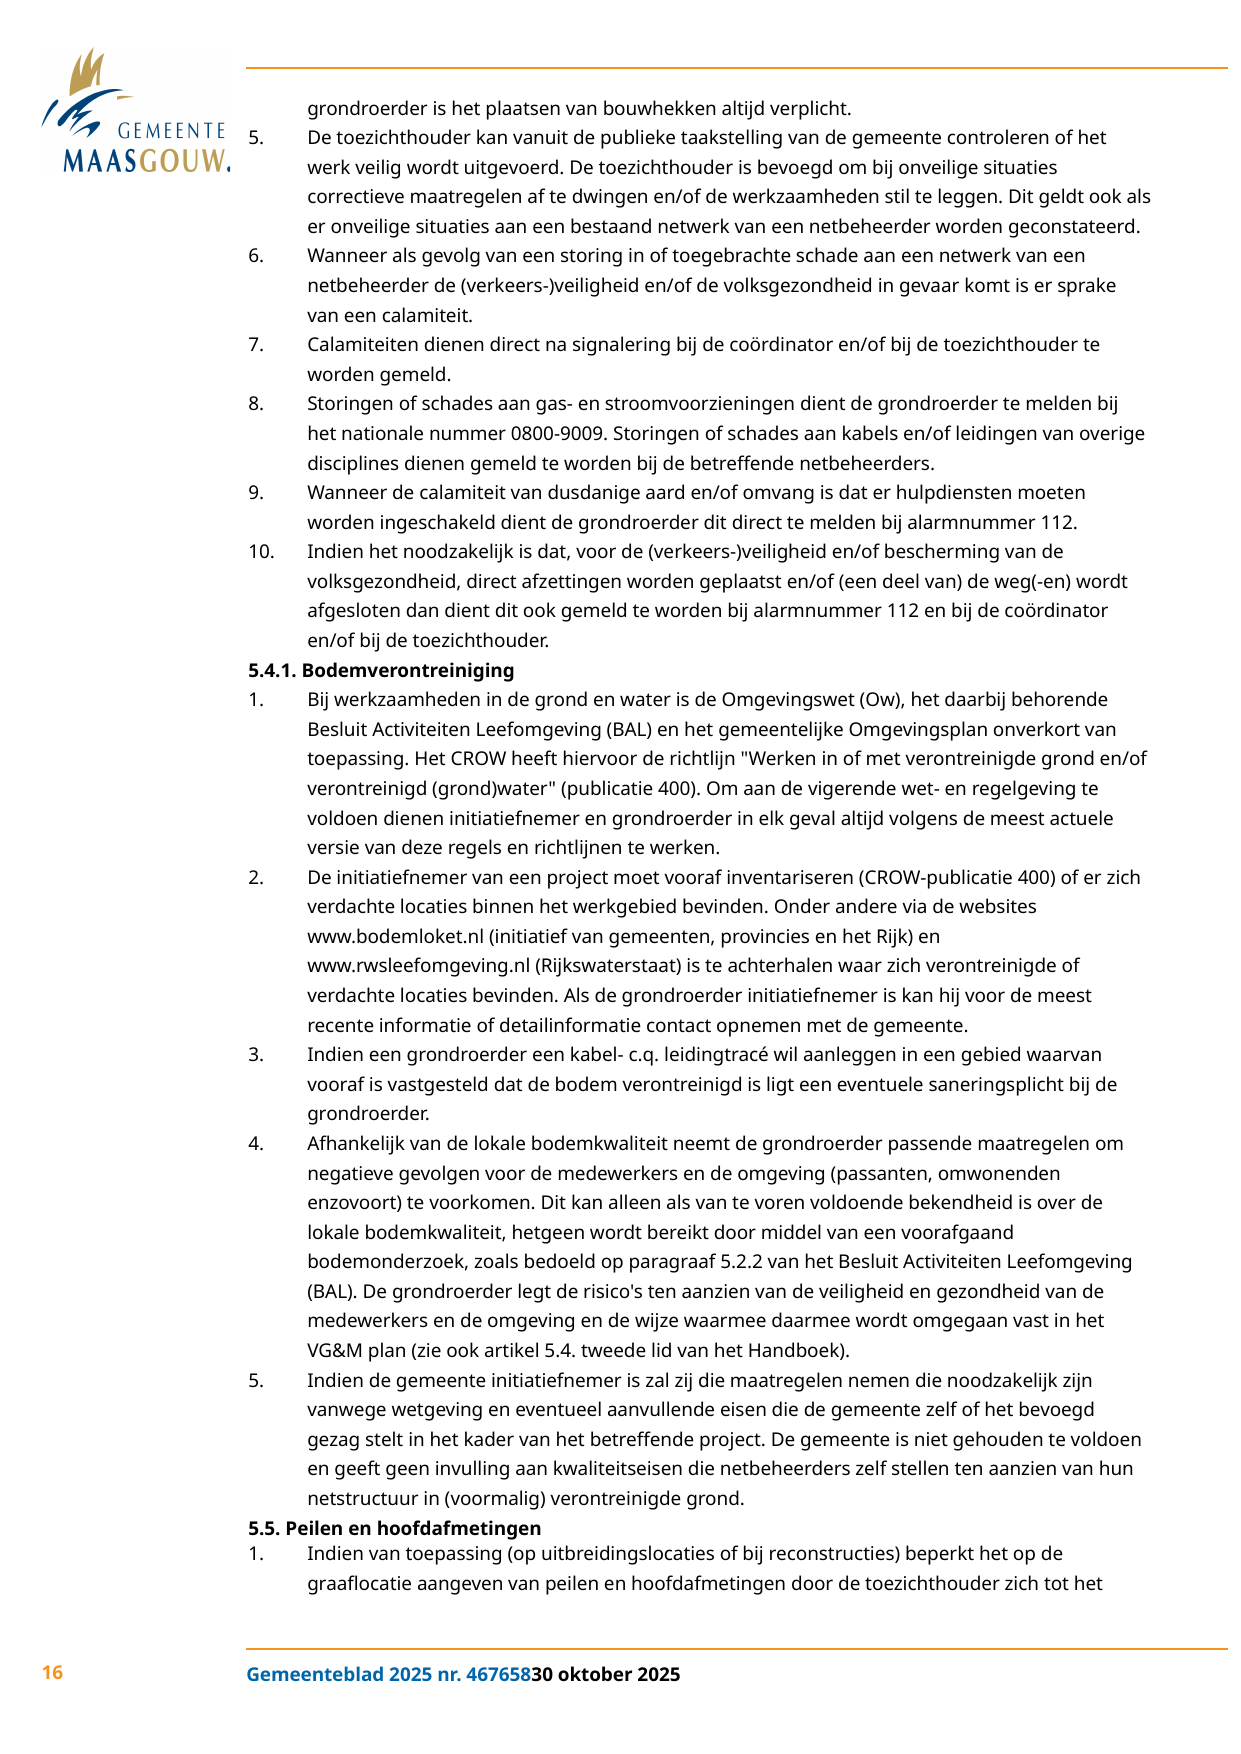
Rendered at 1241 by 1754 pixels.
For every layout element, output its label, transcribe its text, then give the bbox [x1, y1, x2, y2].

list grondroerder is het plaatsen van bouwhekken altijd verplicht. [248, 95, 1152, 121]
list Wanneer als gevolg van een storing in of toegebrachte schade aan een netwerk van een netbeheerder de (verkeers-)veiligheid en/of de volksgezondheid in gevaar komt is er sprake van een calamiteit. [248, 243, 1152, 328]
list Bij werkzaamheden in de grond en water is de Omgevingswet (Ow), het daarbij behorende Besluit Activiteiten Leefomgeving (BAL) en het gemeentelijke Omgevingsplan onverkort van toepassing. Het CROW heeft hiervoor de richtlijn "Werken in of met verontreinigde grond en/of verontreinigd (grond)water" (publicatie 400). Om aan de vigerende wet- en regelgeving te voldoen dienen initiatiefnemer en grondroerder in elk geval altijd volgens de meest actuele versie van deze regels en richtlijnen te werken. [248, 686, 1152, 860]
list Indien de gemeente initiatiefnemer is zal zij die maatregelen nemen die noodzakelijk zijn vanwege wetgeving en eventueel aanvullende eisen die de gemeente zelf of het bevoegd gezag stelt in het kader van het betreffende project. De gemeente is niet gehouden te voldoen en geeft geen invulling aan kwaliteitseisen die netbeheerders zelf stellen ten aanzien van hun netstructuur in (voormalig) verontreinigde grond. [248, 1367, 1152, 1511]
list Calamiteiten dienen direct na signalering bij de coördinator en/of bij de toezichthouder te worden gemeld. [248, 331, 1152, 387]
text 5.4.1. Bodemverontreiniging [248, 657, 1152, 683]
list Afhankelijk van de lokale bodemkwaliteit neemt de grondroerder passende maatregelen om negatieve gevolgen voor de medewerkers en de omgeving (passanten, omwonenden enzovoort) te voorkomen. Dit kan alleen als van te voren voldoende bekendheid is over de lokale bodemkwaliteit, hetgeen wordt bereikt door middel van een voorafgaand bodemonderzoek, zoals bedoeld op paragraaf 5.2.2 van het Besluit Activiteiten Leefomgeving (BAL). De grondroerder legt de risico's ten aanzien van de veiligheid en gezondheid van de medewerkers en de omgeving en de wijze waarmee daarmee wordt omgegaan vast in het VG&M plan (zie ook artikel 5.4. tweede lid van het Handboek). [248, 1130, 1152, 1363]
list Indien een grondroerder een kabel- c.q. leidingtracé wil aanleggen in een gebied waarvan vooraf is vastgesteld dat de bodem verontreinigd is ligt een eventuele saneringsplicht bij de grondroerder. [248, 1041, 1152, 1126]
list Indien van toepassing (op uitbreidingslocaties of bij reconstructies) beperkt het op de graaflocatie aangeven van peilen en hoofdafmetingen door de toezichthouder zich tot het [248, 1541, 1152, 1596]
text 5.5. Peilen en hoofdafmetingen [248, 1515, 1152, 1541]
list Storingen of schades aan gas- en stroomvoorzieningen dient de grondroerder te melden bij het nationale nummer 0800-9009. Storingen of schades aan kabels en/of leidingen van overige disciplines dienen gemeld te worden bij de betreffende netbeheerders. [248, 391, 1152, 476]
list De toezichthouder kan vanuit de publieke taakstelling van de gemeente controleren of het werk veilig wordt uitgevoerd. De toezichthouder is bevoegd om bij onveilige situaties correctieve maatregelen af te dwingen en/of de werkzaamheden stil te leggen. Dit geldt ook als er onveilige situaties aan een bestaand netwerk van een netbeheerder worden geconstateerd. [248, 124, 1152, 239]
list De initiatiefnemer van een project moet vooraf inventariseren (CROW-publicatie 400) of er zich verdachte locaties binnen het werkgebied bevinden. Onder andere via de websites www.bodemloket.nl (initiatief van gemeenten, provincies en het Rijk) en www.rwsleefomgeving.nl (Rijkswaterstaat) is te achterhalen waar zich verontreinigde of verdachte locaties bevinden. Als de grondroerder initiatiefnemer is kan hij voor de meest recente informatie of detailinformatie contact opnemen met de gemeente. [248, 864, 1152, 1038]
picture [41, 47, 231, 172]
list Wanneer de calamiteit van dusdanige aard en/of omvang is dat er hulpdiensten moeten worden ingeschakeld dient de grondroerder dit direct te melden bij alarmnummer 112. [248, 479, 1152, 535]
list Indien het noodzakelijk is dat, voor de (verkeers-)veiligheid en/of bescherming van de volksgezondheid, direct afzettingen worden geplaatst en/of (een deel van) de weg(-en) wordt afgesloten dan dient dit ook gemeld te worden bij alarmnummer 112 en bij de coördinator en/of bij de toezichthouder. [248, 538, 1152, 653]
